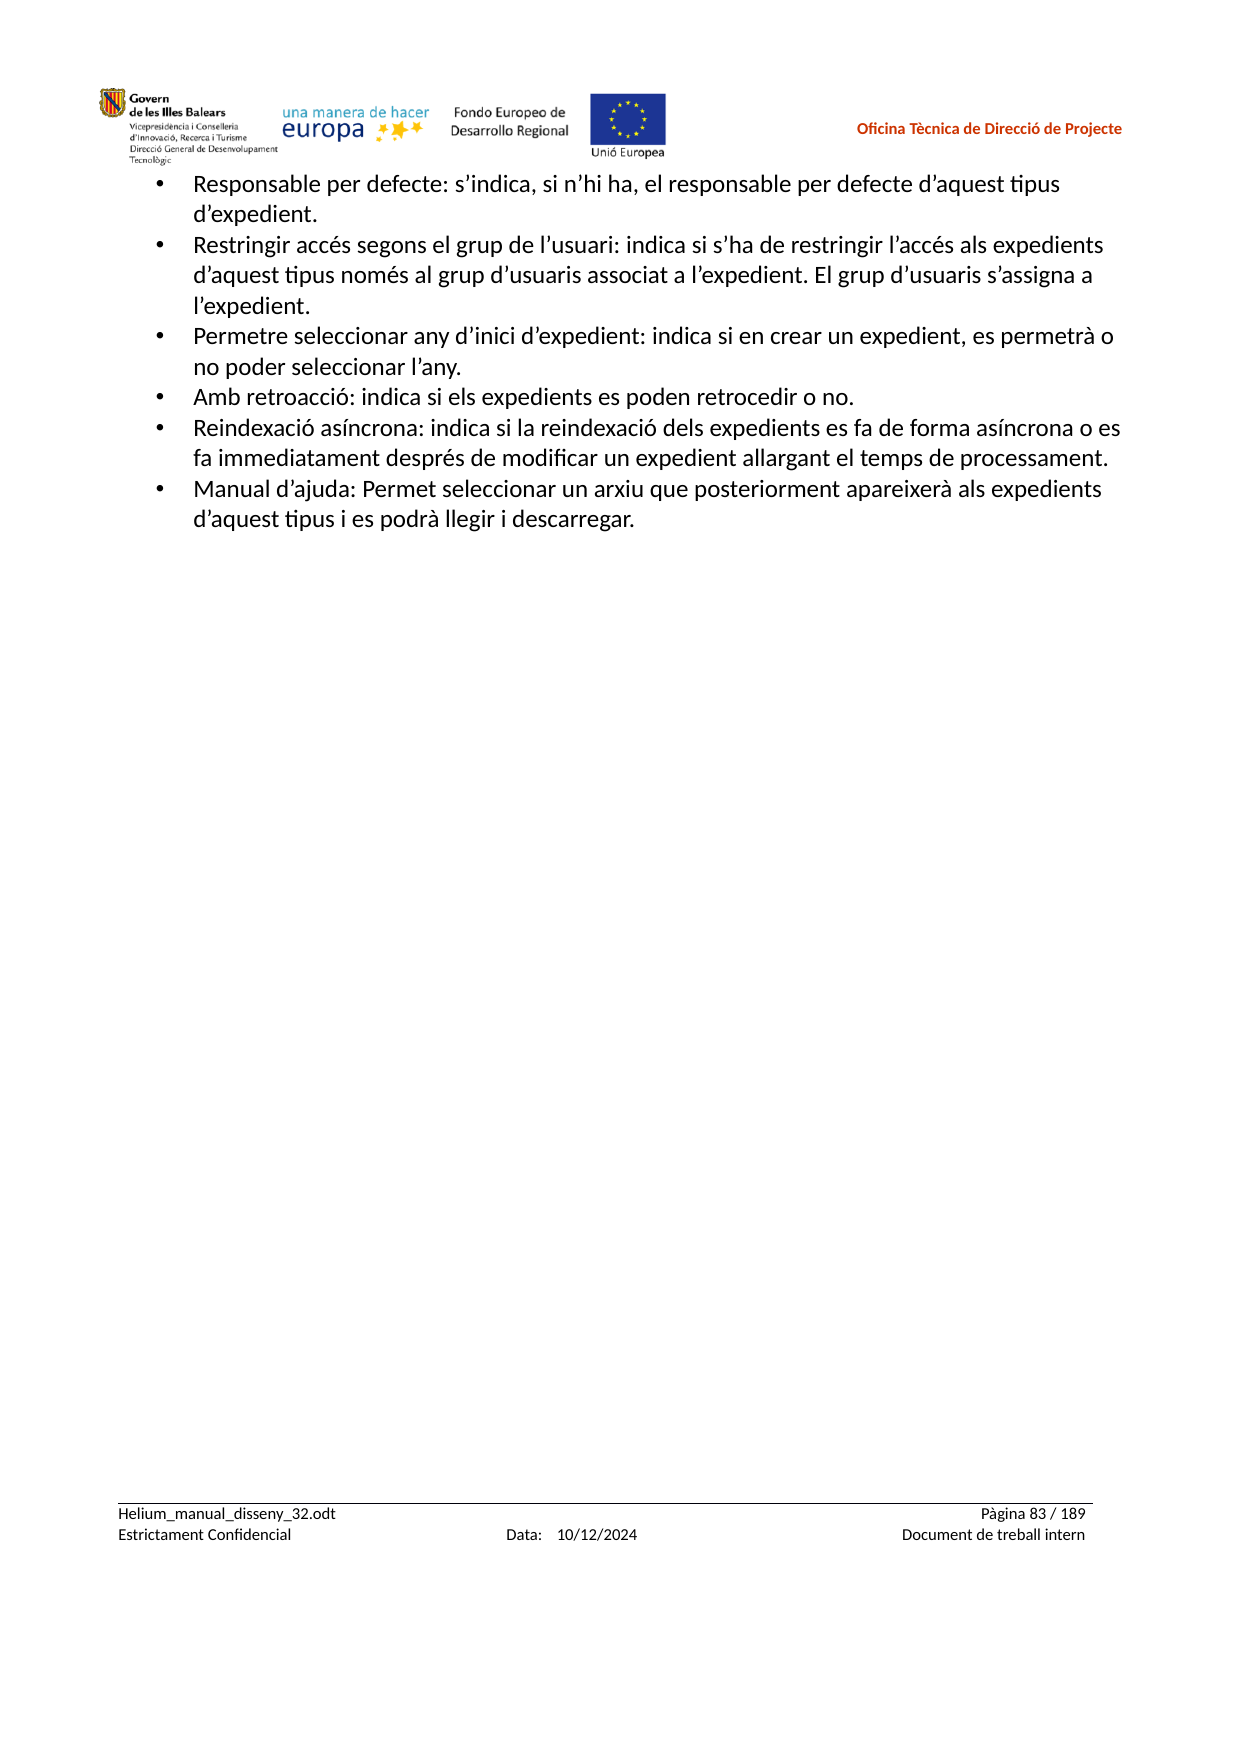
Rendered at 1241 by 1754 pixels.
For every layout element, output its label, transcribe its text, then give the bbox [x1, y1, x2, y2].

list Manual d’ajuda: Permet seleccionar un arxiu que posteriorment apareixerà als expedients d’aquest tipus i es podrà llegir i descarregar. [156, 473, 1122, 534]
list Permetre seleccionar any d’inici d’expedient: indica si en crear un expedient, es permetrà o no poder seleccionar l’any. [156, 321, 1122, 382]
list Reindexació asíncrona: indica si la reindexació dels expedients es fa de forma asíncrona o es fa immediatament després de modificar un expedient allargant el temps de processament. [156, 412, 1122, 473]
list Amb retroacció: indica si els expedients es poden retrocedir o no. [156, 382, 1122, 412]
picture [99, 87, 668, 166]
list Restringir accés segons el grup de l’usuari: indica si s’ha de restringir l’accés als expedients d’aquest tipus només al grup d’usuaris associat a l’expedient. El grup d’usuaris s’assigna a l’expedient. [156, 229, 1122, 321]
list Responsable per defecte: s’indica, si n’hi ha, el responsable per defecte d’aquest tipus d’expedient. [156, 168, 1122, 229]
